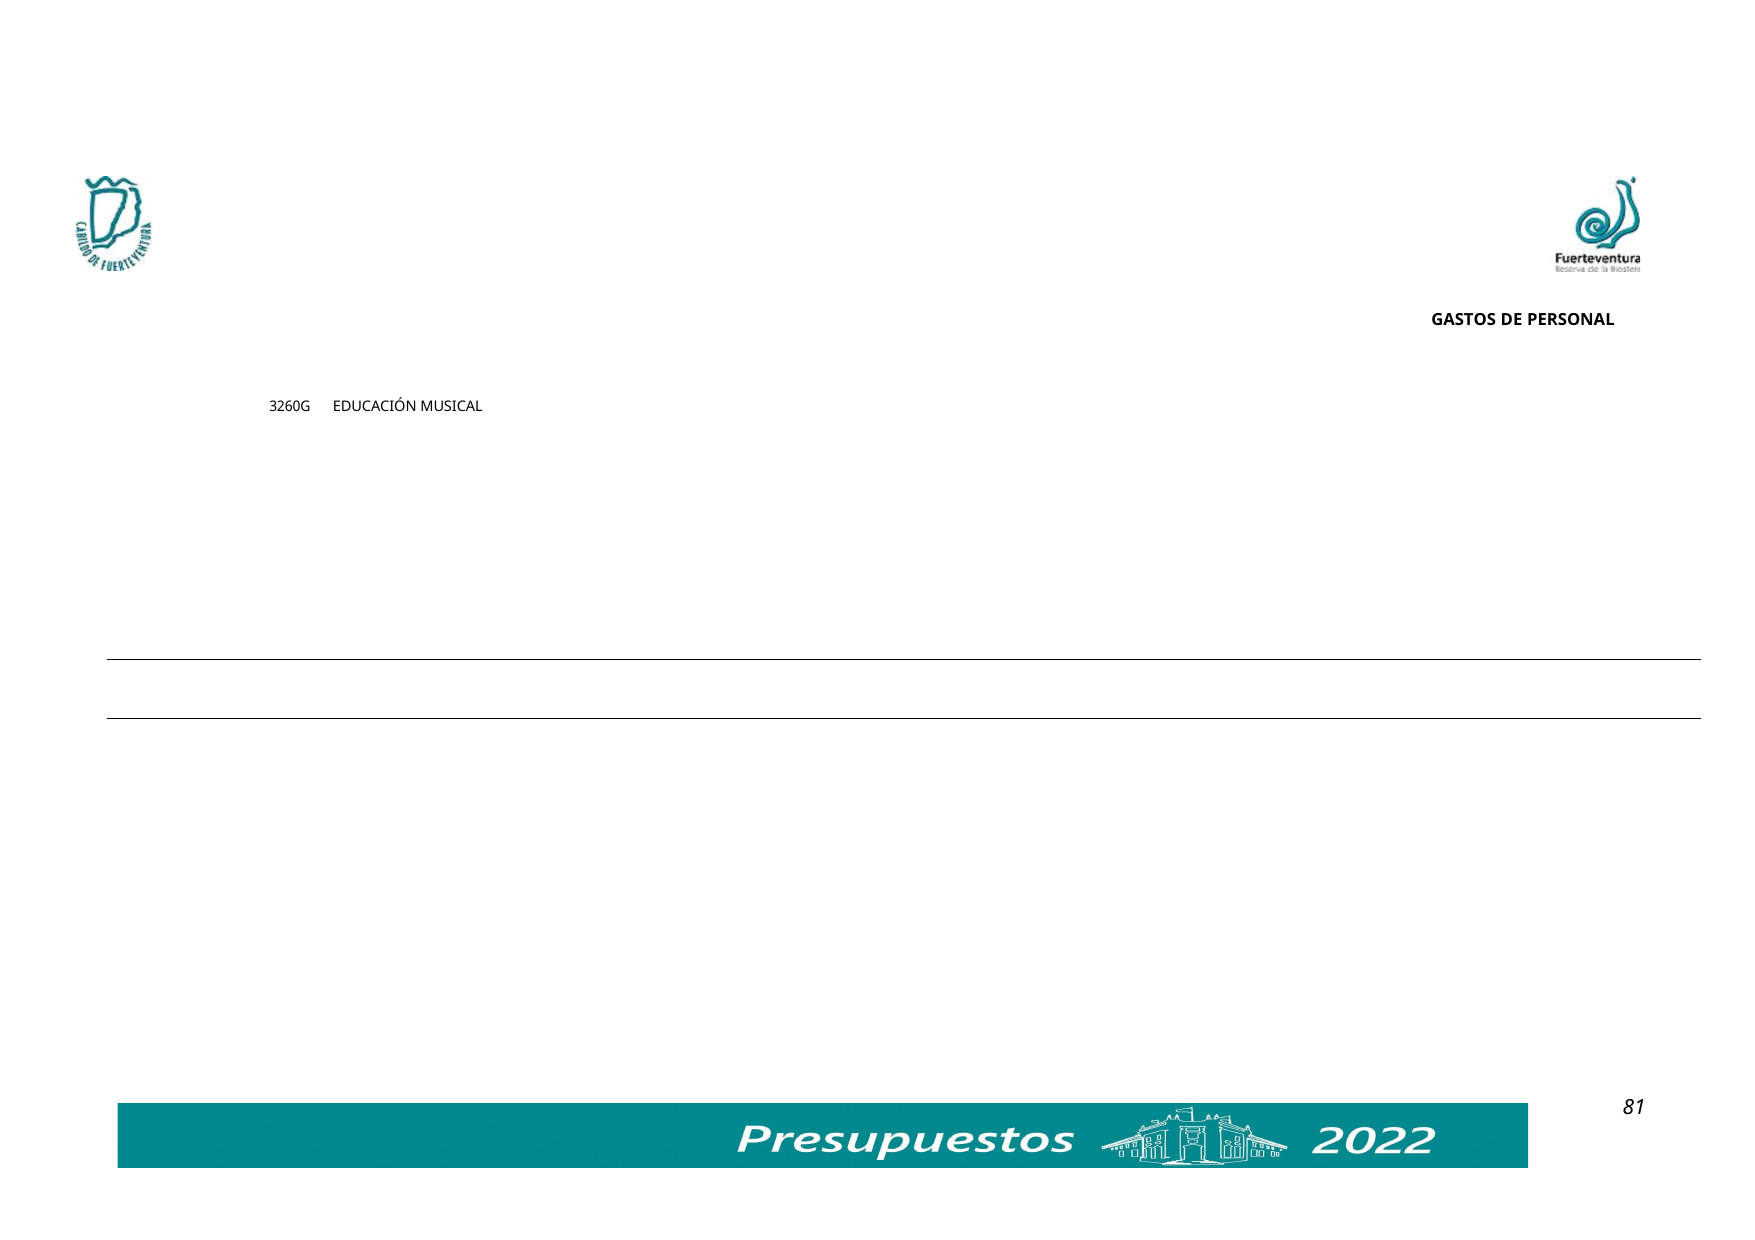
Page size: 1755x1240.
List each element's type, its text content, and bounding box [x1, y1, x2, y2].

table_cell 3260G [59, 388, 321, 423]
table_cell EDUCACIÓN MUSICAL [321, 388, 570, 423]
